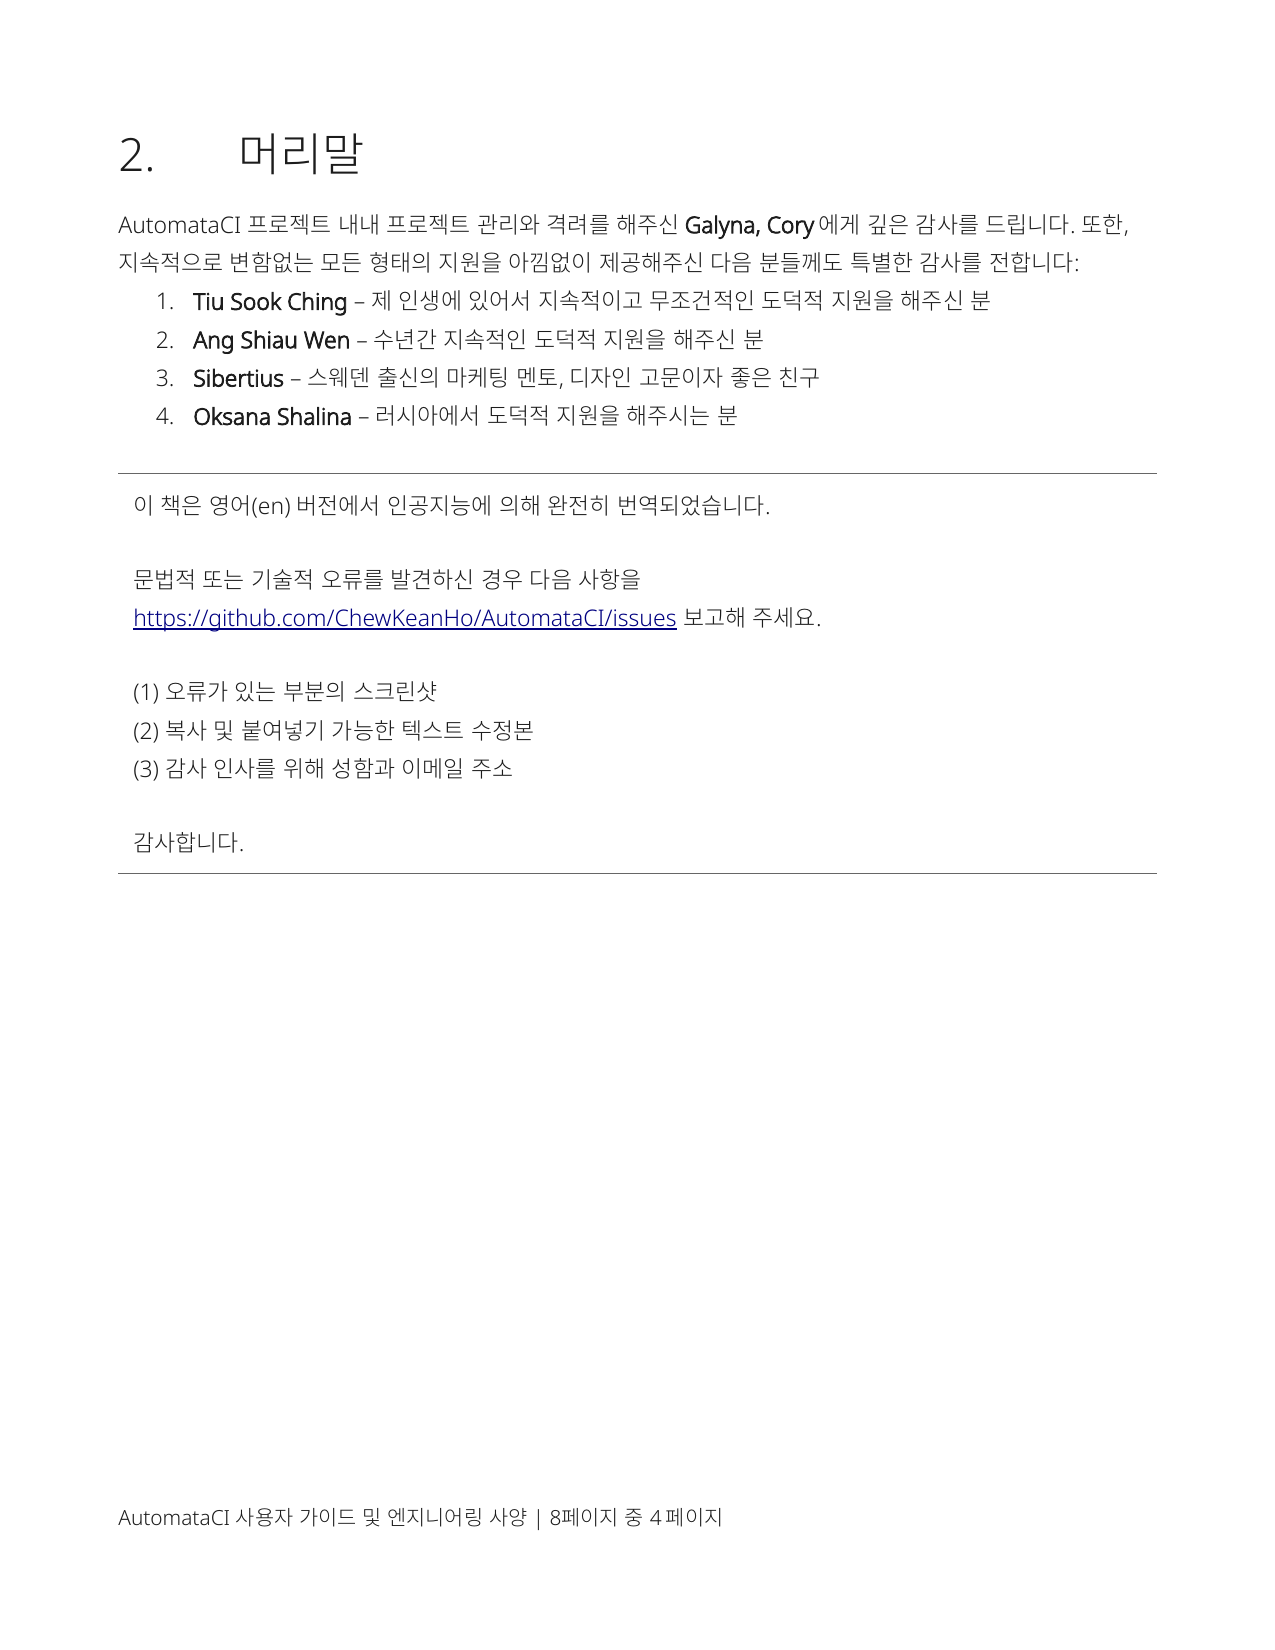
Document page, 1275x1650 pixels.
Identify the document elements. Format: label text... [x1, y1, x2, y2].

text (3) 감사 인사를 위해 성함과 이메일 주소 [118, 736, 1157, 784]
text 문법적 또는 기술적 오류를 발견하신 경우 다음 사항을 https://github.com/ChewKeanHo/AutomataCI/issues 보고해 주세요. [118, 547, 1157, 633]
subtitle 머리말 [118, 118, 1157, 185]
text 감사합니다. [118, 810, 1157, 873]
list Oksana Shalina – 러시아에서 도덕적 지원을 해주시는 분 [156, 398, 1157, 431]
text (2) 복사 및 붙여넣기 가능한 텍스트 수정본 [118, 697, 1157, 736]
text AutomataCI 프로젝트 내내 프로젝트 관리와 격려를 해주신Galyna, Cory에게 깊은 감사를 드립니다. 또한, 지속적으로 변함없는 모든 형태의 지원을 아낌없이 제공해주신 다음 분들께도 특별한 감사를 전합니다: [118, 207, 1157, 278]
list Ang Shiau Wen – 수년간 지속적인 도덕적 지원을 해주신 분 [156, 321, 1157, 355]
list Tiu Sook Ching – 제 인생에 있어서 지속적이고 무조건적인 도덕적 지원을 해주신 분 [156, 283, 1157, 316]
list Sibertius – 스웨덴 출신의 마케팅 멘토, 디자인 고문이자 좋은 친구 [156, 360, 1157, 393]
text 이 책은 영어(en) 버전에서 인공지능에 의해 완전히 번역되었습니다. [118, 474, 1157, 521]
text (1) 오류가 있는 부분의 스크린샷 [118, 659, 1157, 697]
